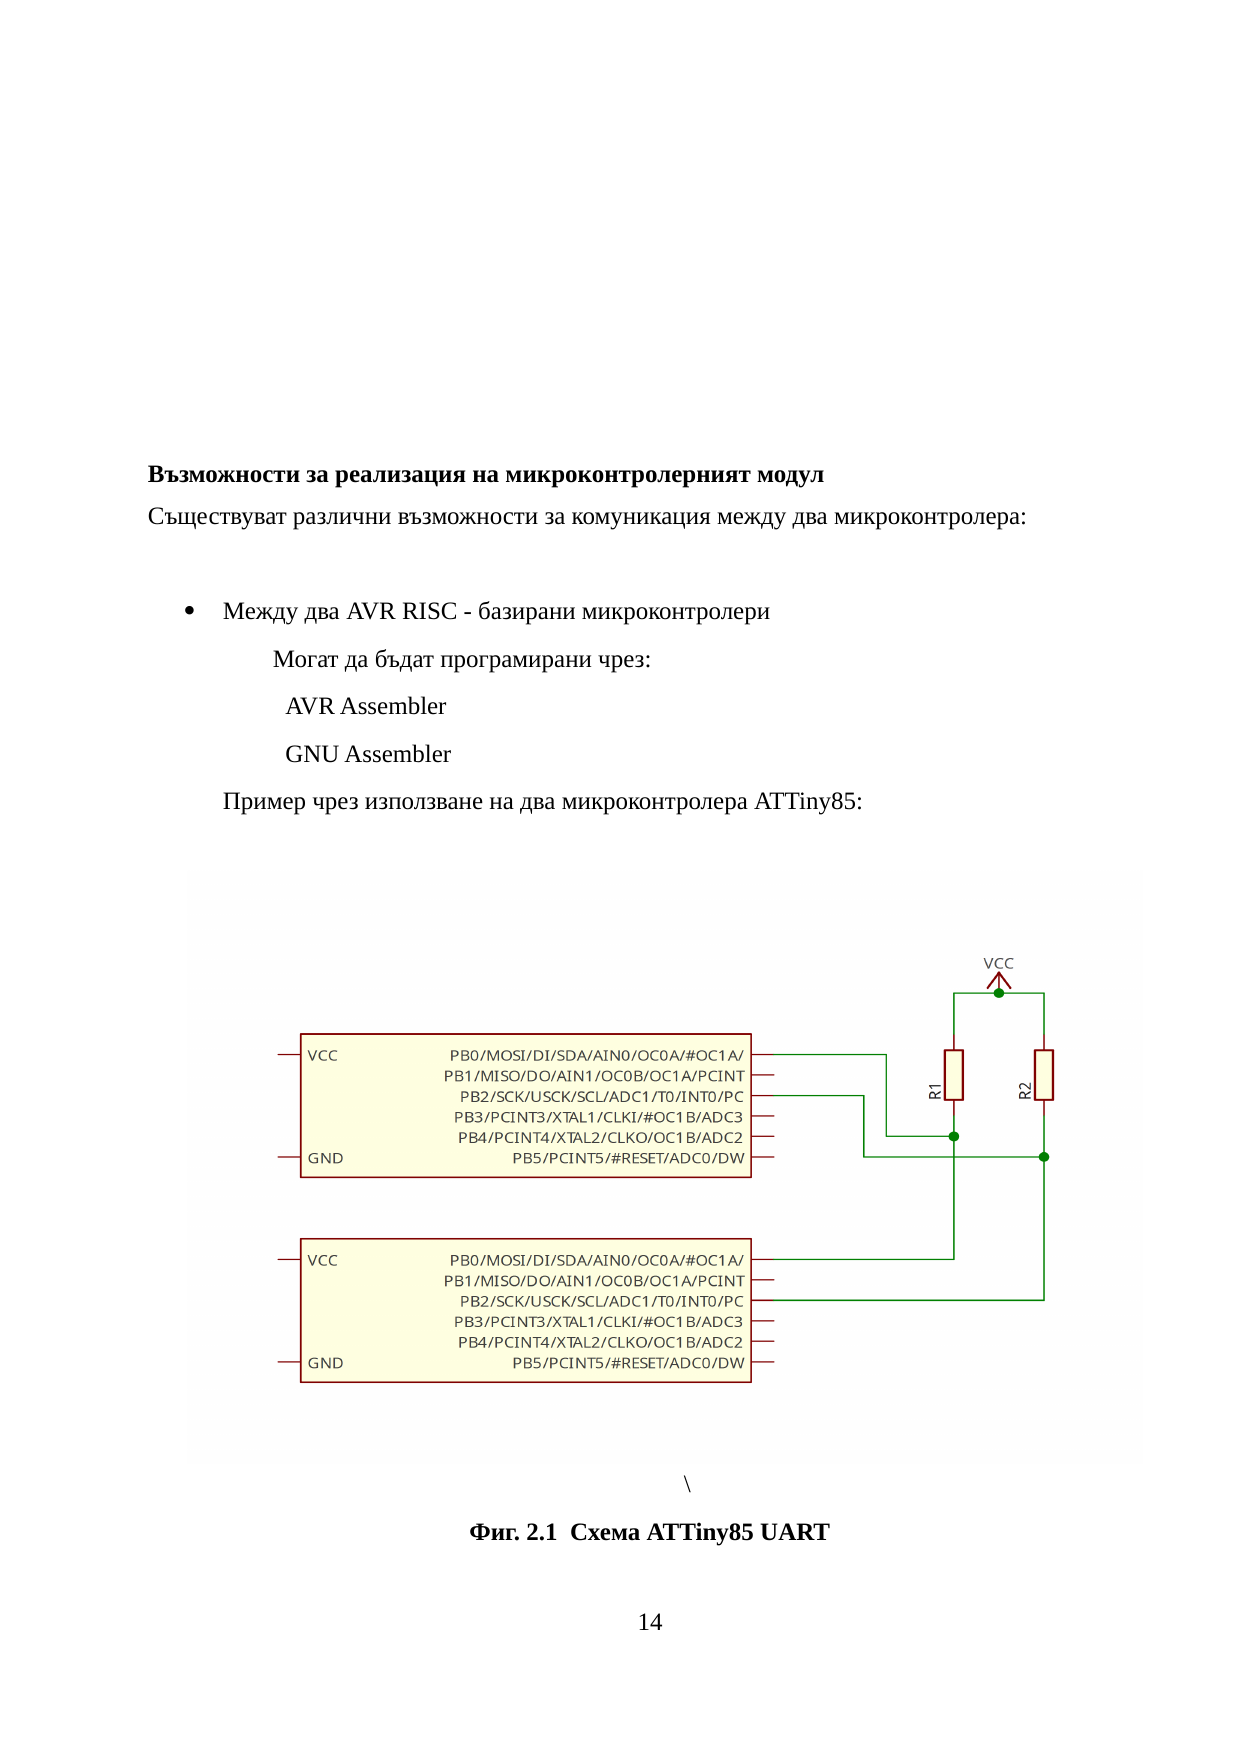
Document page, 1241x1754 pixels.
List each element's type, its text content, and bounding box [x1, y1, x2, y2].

subtitle Възможности за реализация на микроконтролерният модул [148, 459, 1152, 488]
text Фиг. 2.1 Схема ATTiny85 UART [148, 1517, 1152, 1546]
text \ [223, 1462, 1152, 1498]
text Могат да бъдат програмирани чрез: [223, 644, 1152, 672]
text GNU Assembler [223, 739, 1152, 768]
text AVR Assembler [223, 691, 1152, 720]
text Пример чрез използване на два микроконтролера ATTiny85: [223, 786, 1152, 815]
picture [192, 873, 1138, 1462]
text Съществуват различни възможности за комуникация между два микроконтролера: [148, 501, 1152, 529]
list Между два AVR RISC - базирани микроконтролери [185, 596, 1152, 625]
